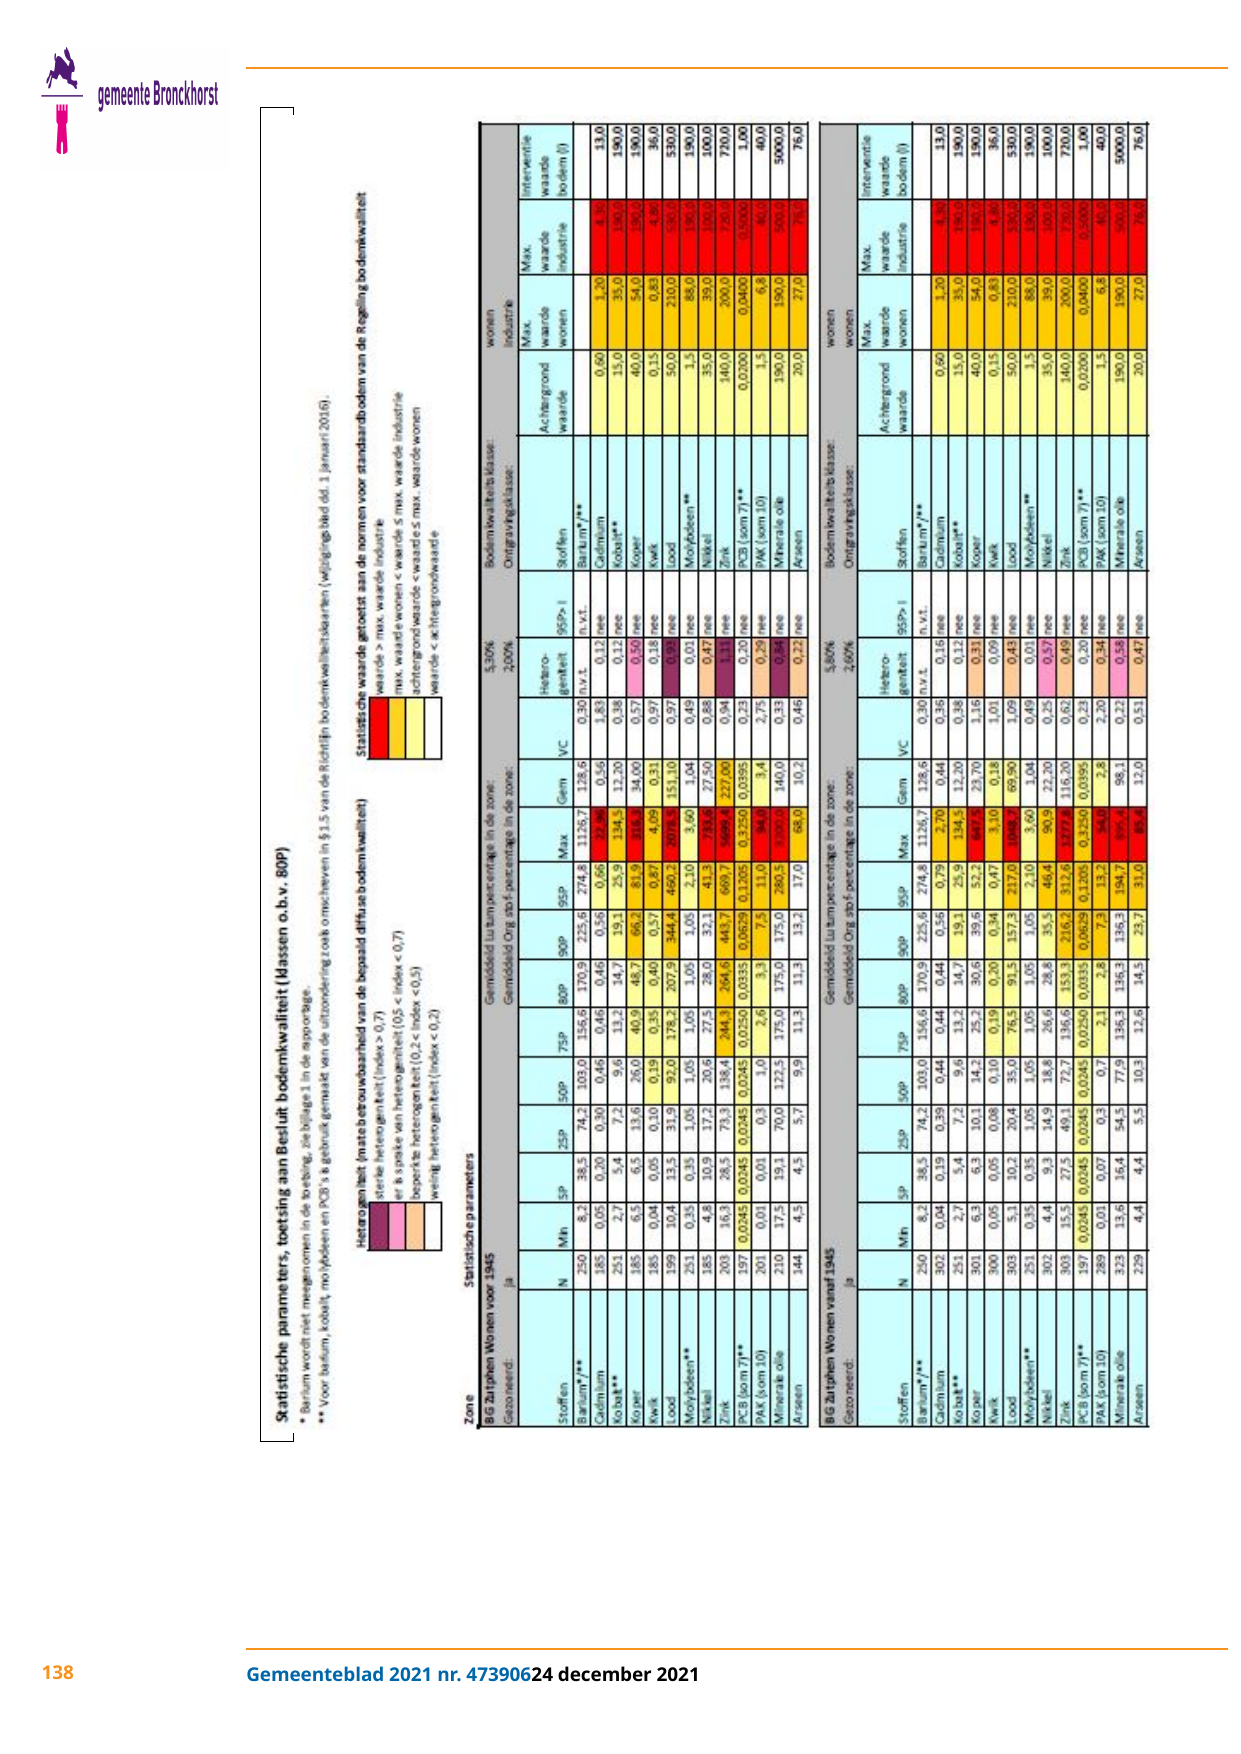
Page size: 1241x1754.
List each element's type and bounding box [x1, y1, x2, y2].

picture [268, 115, 1155, 1433]
picture [41, 47, 231, 172]
